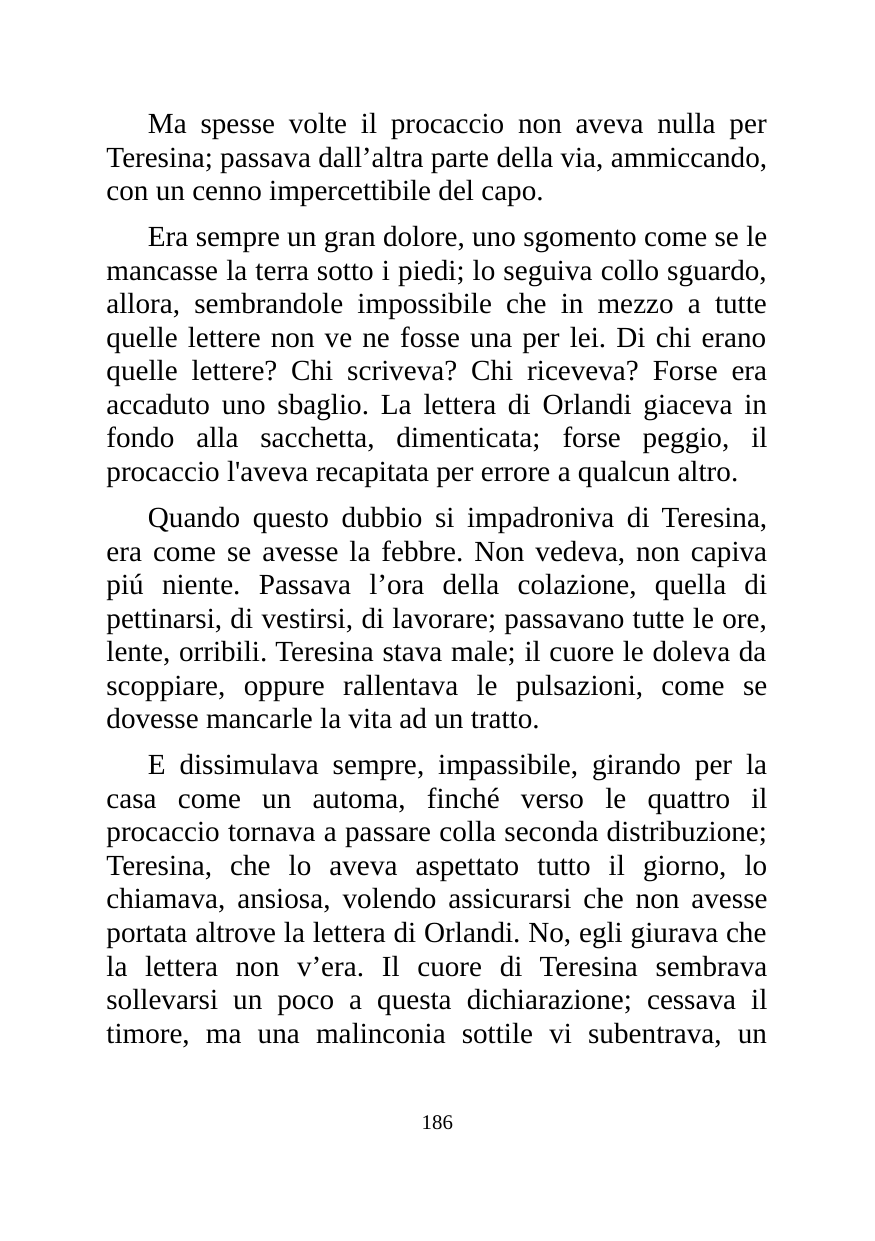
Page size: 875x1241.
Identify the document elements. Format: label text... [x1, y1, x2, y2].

text Era sempre un gran dolore, uno sgomento come se le mancasse la terra sotto i piedi; lo seguiva collo sguardo, allora, sembrandole impossibile che in mezzo a tutte quelle lettere non ve ne fosse una per lei. Di chi erano quelle lettere? Chi scriveva? Chi riceveva? Forse era accaduto uno sbaglio. La lettera di Orlandi giaceva in fondo alla sacchetta, dimenticata; forse peggio, il procaccio l'aveva recapitata per errore a qualcun altro. [106, 219, 768, 488]
text Quando questo dubbio si impadroniva di Teresina, era come se avesse la febbre. Non vedeva, non capiva piú niente. Passava l’ora della colazione, quella di pettinarsi, di vestirsi, di lavorare; passavano tutte le ore, lente, orribili. Teresina stava male; il cuore le doleva da scoppiare, oppure rallentava le pulsazioni, come se dovesse mancarle la vita ad un tratto. [106, 500, 768, 735]
text E dissimulava sempre, impassibile, girando per la casa come un automa, finché verso le quattro il procaccio tornava a passare colla seconda distribuzione; Teresina, che lo aveva aspettato tutto il giorno, lo chiamava, ansiosa, volendo assicurarsi che non avesse portata altrove la lettera di Orlandi. No, egli giurava che la lettera non v’era. Il cuore di Teresina sembrava sollevarsi un poco a questa dichiarazione; cessava il timore, ma una malinconia sottile vi subentrava, un [106, 747, 768, 1049]
text Ma spesse volte il procaccio non aveva nulla per Teresina; passava dall’altra parte della via, ammiccando, con un cenno impercettibile del capo. [106, 106, 768, 207]
